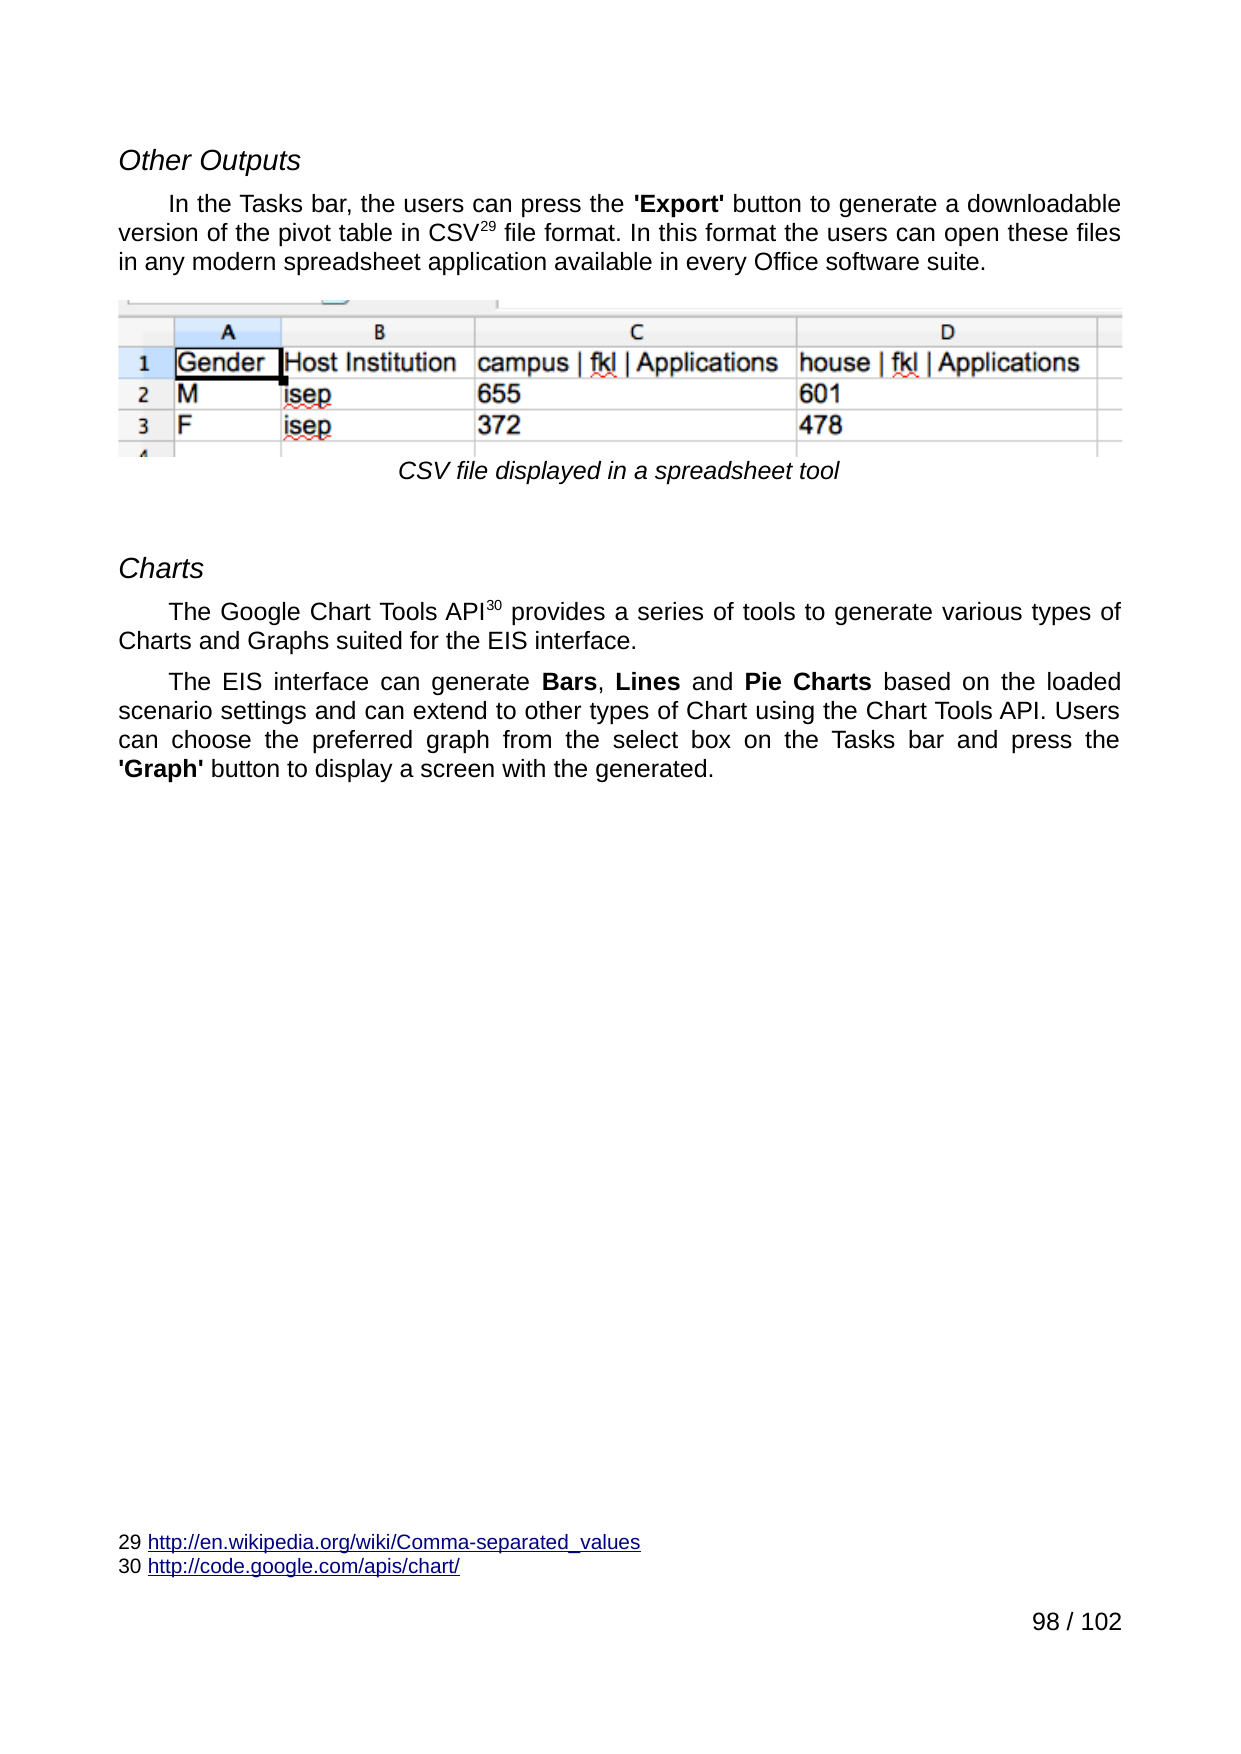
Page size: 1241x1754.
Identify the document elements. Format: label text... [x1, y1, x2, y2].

text http://code.google.com/apis/chart/ [118, 1554, 1122, 1578]
text The EIS interface can generate Bars, Lines and Pie Charts based on the loaded scenario settings and can extend to other types of Chart using the Chart Tools API. Users can choose the preferred graph from the select box on the Tasks bar and press the 'Graph' button to display a screen with the generated. [118, 667, 1122, 782]
text http://en.wikipedia.org/wiki/Comma-separated_values [118, 1530, 1122, 1554]
text The Google Chart Tools API provides a series of tools to generate various types of Charts and Graphs suited for the EIS interface. [118, 597, 1122, 655]
picture [118, 300, 1123, 457]
text In the Tasks bar, the users can press the 'Export' button to generate a downloadable version of the pivot table in CSV file format. In this format the users can open these files in any modern spreadsheet application available in every Office software suite. [118, 189, 1122, 275]
subtitle Other Outputs [118, 143, 1122, 177]
text CSV file displayed in a spreadsheet tool [118, 457, 1122, 485]
subtitle Charts [118, 551, 1122, 585]
